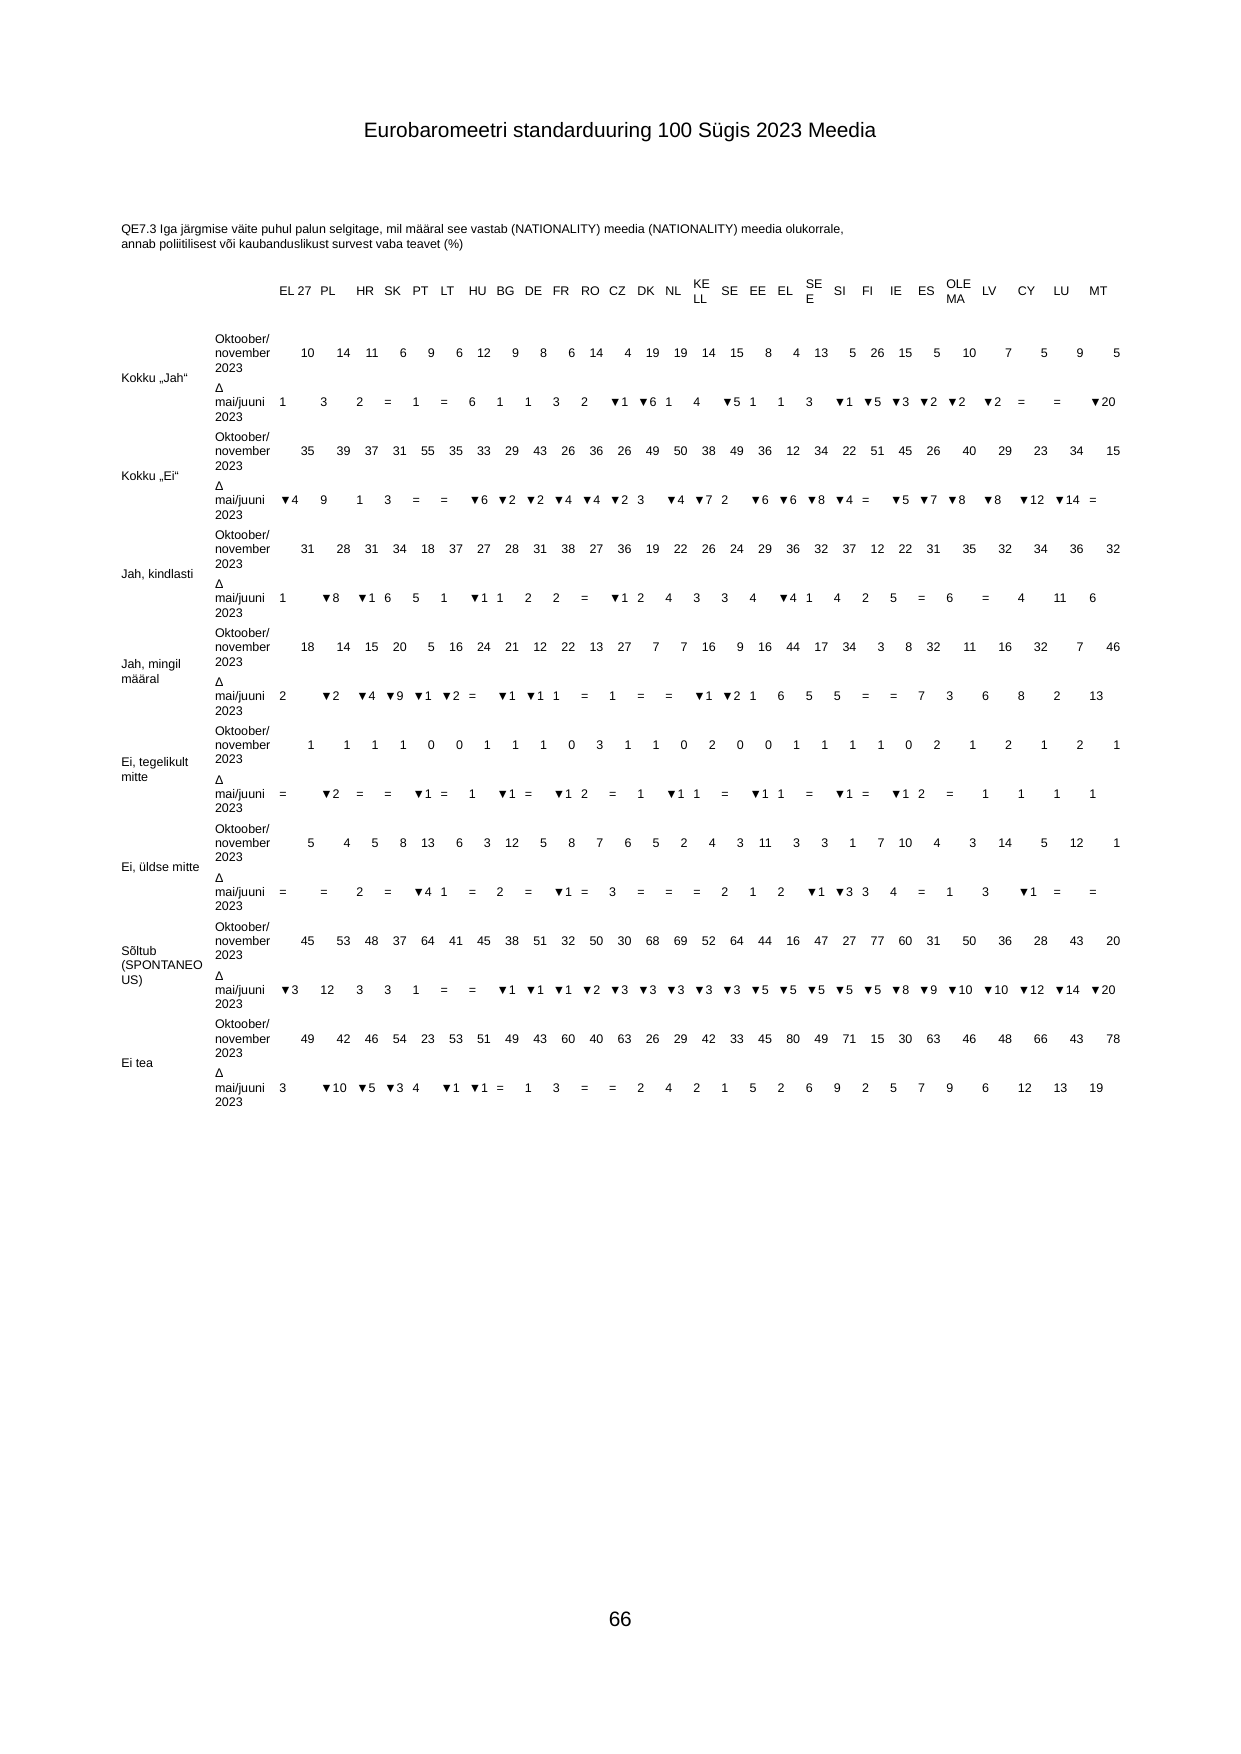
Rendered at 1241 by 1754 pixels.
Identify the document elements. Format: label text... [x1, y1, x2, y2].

table_cell 1 [409, 965, 437, 1014]
table_cell 41 [438, 916, 466, 965]
table_cell 3 [381, 965, 409, 1014]
table_cell ▼8 [317, 574, 353, 622]
table_cell 1 [1086, 720, 1123, 769]
table_cell = [578, 671, 606, 720]
table_cell 0 [718, 720, 746, 769]
table_cell [606, 254, 634, 274]
table_cell 36 [578, 427, 606, 476]
table_cell 5 [887, 574, 915, 622]
table_cell 5 [409, 623, 437, 671]
table_cell 1 [522, 1063, 550, 1112]
table_cell BG [494, 274, 522, 308]
table_header [887, 219, 915, 254]
table_cell = [466, 867, 493, 916]
table_cell = [606, 769, 634, 818]
table_cell 5 [1015, 329, 1050, 378]
table_cell 9 [718, 623, 746, 671]
table_cell 12 [1050, 818, 1086, 867]
table_cell ▼3 [662, 965, 690, 1014]
table_cell 22 [550, 623, 578, 671]
table_cell 3 [979, 867, 1015, 916]
table_cell 0 [746, 720, 774, 769]
table_cell 51 [522, 916, 550, 965]
table_cell 12 [1015, 1063, 1050, 1112]
table_cell ▼2 [494, 476, 522, 524]
table_cell [522, 254, 550, 274]
table_cell 1 [1015, 769, 1050, 818]
table_cell 14 [317, 623, 353, 671]
table_cell 1 [775, 769, 803, 818]
table_cell = [943, 769, 979, 818]
table_cell 2 [690, 720, 718, 769]
table_cell [690, 309, 718, 329]
table_cell = [494, 1063, 522, 1112]
table_cell [803, 309, 831, 329]
table_cell 50 [943, 916, 979, 965]
table_cell 49 [803, 1014, 831, 1063]
table_cell 2 [1050, 720, 1086, 769]
table_cell = [1050, 867, 1086, 916]
table_cell 11 [353, 329, 381, 378]
table_cell 5 [887, 1063, 915, 1112]
table_cell ▼1 [409, 769, 437, 818]
table_cell 1 [634, 720, 662, 769]
table_cell ▼1 [746, 769, 774, 818]
table_cell 29 [979, 427, 1015, 476]
table_cell 5 [634, 818, 662, 867]
table_cell = [690, 867, 718, 916]
table_cell 46 [1086, 623, 1123, 671]
table_cell 66 [1015, 1014, 1050, 1063]
table_cell 2 [578, 769, 606, 818]
table_cell HU [466, 274, 493, 308]
table_cell 28 [494, 525, 522, 573]
table_cell 31 [915, 525, 943, 573]
table_cell 3 [943, 818, 979, 867]
table_cell ▼2 [943, 378, 979, 427]
table_cell Oktoober/november 2023 [212, 720, 276, 769]
table_cell 22 [831, 427, 859, 476]
table_cell 1 [606, 671, 634, 720]
table_cell Δ mai/juuni 2023 [212, 1063, 276, 1112]
table_cell [438, 254, 466, 274]
table_cell ▼12 [1015, 476, 1050, 524]
table_cell ▼1 [466, 1063, 493, 1112]
table_cell 4 [409, 1063, 437, 1112]
table_cell = [381, 378, 409, 427]
table_cell 32 [550, 916, 578, 965]
table_cell [212, 309, 276, 329]
table_cell 5 [409, 574, 437, 622]
table_cell [353, 309, 381, 329]
table_cell Ei, üldse mitte [118, 818, 212, 916]
table_cell 28 [1015, 916, 1050, 965]
table_cell 4 [887, 867, 915, 916]
table_cell ▼12 [1015, 965, 1050, 1014]
table_cell 6 [803, 1063, 831, 1112]
table_cell 26 [690, 525, 718, 573]
table_cell Oktoober/november 2023 [212, 525, 276, 573]
table_cell Oktoober/november 2023 [212, 427, 276, 476]
table_cell EL [775, 274, 803, 308]
table_cell 27 [578, 525, 606, 573]
table_cell ▼2 [578, 965, 606, 1014]
table_cell 35 [438, 427, 466, 476]
table_cell 80 [775, 1014, 803, 1063]
table_cell [634, 309, 662, 329]
table_cell = [634, 867, 662, 916]
table_cell 38 [550, 525, 578, 573]
table_cell ▼4 [775, 574, 803, 622]
table_cell 2 [353, 867, 381, 916]
table_cell 47 [803, 916, 831, 965]
table_cell 2 [550, 574, 578, 622]
table_cell [578, 254, 606, 274]
table_cell 34 [1015, 525, 1050, 573]
table_cell 1 [775, 378, 803, 427]
table_cell 2 [718, 867, 746, 916]
table_cell = [803, 769, 831, 818]
table_cell 44 [775, 623, 803, 671]
table_cell 6 [979, 1063, 1015, 1112]
table_cell ▼8 [803, 476, 831, 524]
table_cell [1086, 254, 1123, 274]
table_cell [212, 254, 276, 274]
table_cell ▼5 [859, 965, 887, 1014]
table_cell 7 [634, 623, 662, 671]
table_cell [746, 254, 774, 274]
table_cell [887, 254, 915, 274]
table_cell 43 [522, 1014, 550, 1063]
table_cell 33 [718, 1014, 746, 1063]
table_cell ▼14 [1050, 965, 1086, 1014]
table_cell [466, 309, 493, 329]
table_cell [1050, 254, 1086, 274]
table_cell 1 [859, 720, 887, 769]
table_cell 1 [746, 671, 774, 720]
table_cell ▼4 [578, 476, 606, 524]
table_cell = [662, 867, 690, 916]
table_cell 0 [550, 720, 578, 769]
table_cell 23 [409, 1014, 437, 1063]
table_cell ▼3 [690, 965, 718, 1014]
table_cell 1 [606, 720, 634, 769]
table_cell [718, 254, 746, 274]
table_cell ▼1 [690, 671, 718, 720]
table_cell 16 [775, 916, 803, 965]
table_cell 32 [1086, 525, 1123, 573]
table_cell [746, 309, 774, 329]
table_cell 42 [690, 1014, 718, 1063]
table_cell 1 [803, 720, 831, 769]
table_cell 22 [887, 525, 915, 573]
table_cell 34 [831, 623, 859, 671]
table_cell [803, 254, 831, 274]
table_cell = [522, 867, 550, 916]
table_cell 69 [662, 916, 690, 965]
table_cell ▼10 [943, 965, 979, 1014]
table_cell [979, 254, 1015, 274]
table_cell ▼3 [606, 965, 634, 1014]
table_cell 15 [887, 329, 915, 378]
table_cell 6 [943, 574, 979, 622]
table_cell 1 [775, 720, 803, 769]
table_cell Oktoober/november 2023 [212, 818, 276, 867]
table_cell 13 [409, 818, 437, 867]
table_cell 39 [317, 427, 353, 476]
table_cell [381, 254, 409, 274]
table_cell 16 [746, 623, 774, 671]
table_cell 23 [1015, 427, 1050, 476]
table_cell 19 [634, 329, 662, 378]
table_cell 12 [317, 965, 353, 1014]
table_header [979, 219, 1015, 254]
table_cell 45 [466, 916, 493, 965]
table_cell 31 [915, 916, 943, 965]
table_cell 13 [1086, 671, 1123, 720]
table_cell OLEMA [943, 274, 979, 308]
table_cell 5 [276, 818, 317, 867]
table_cell ▼20 [1086, 965, 1123, 1014]
table_cell 1 [1086, 769, 1123, 818]
table_cell 31 [381, 427, 409, 476]
table_cell [118, 309, 212, 329]
table_cell Oktoober/november 2023 [212, 329, 276, 378]
table_cell 1 [943, 867, 979, 916]
table_cell [831, 254, 859, 274]
table_cell = [578, 574, 606, 622]
table_header [943, 219, 979, 254]
table_cell [409, 254, 437, 274]
table_cell 9 [494, 329, 522, 378]
table_cell IE [887, 274, 915, 308]
table_cell 12 [466, 329, 493, 378]
table_cell 3 [634, 476, 662, 524]
table_cell ▼3 [831, 867, 859, 916]
table_cell 0 [409, 720, 437, 769]
table_cell [775, 309, 803, 329]
table_cell 28 [317, 525, 353, 573]
table_cell 9 [1050, 329, 1086, 378]
table_cell = [1086, 867, 1123, 916]
table_cell Sõltub (SPONTANEOUS) [118, 916, 212, 1014]
table_cell RO [578, 274, 606, 308]
table_cell 3 [550, 378, 578, 427]
table_cell 6 [1086, 574, 1123, 622]
table_cell 71 [831, 1014, 859, 1063]
table_cell 20 [1086, 916, 1123, 965]
table_cell 4 [915, 818, 943, 867]
table_cell 1 [522, 720, 550, 769]
table_cell = [887, 671, 915, 720]
table_cell 63 [915, 1014, 943, 1063]
table_cell 18 [409, 525, 437, 573]
table_header [915, 219, 943, 254]
table_cell [317, 254, 353, 274]
table_cell 45 [887, 427, 915, 476]
table_cell [494, 309, 522, 329]
table_cell = [381, 769, 409, 818]
table_cell 6 [979, 671, 1015, 720]
table_cell 2 [690, 1063, 718, 1112]
table_cell Δ mai/juuni 2023 [212, 769, 276, 818]
table_cell ▼6 [634, 378, 662, 427]
table_cell ▼7 [690, 476, 718, 524]
table_cell 42 [317, 1014, 353, 1063]
table_cell 3 [606, 867, 634, 916]
table_header QE7.3 Iga järgmise väite puhul palun selgitage, mil määral see vastab (NATIONALITY) meedia (NATIONALITY) meedia olukorrale, annab poliitilisest või kaubanduslikust survest vaba teavet (%) [118, 219, 859, 254]
table_cell 19 [1086, 1063, 1123, 1112]
table_cell ▼2 [915, 378, 943, 427]
table_cell 8 [522, 329, 550, 378]
table_cell 22 [662, 525, 690, 573]
table_cell ▼5 [353, 1063, 381, 1112]
table_cell 14 [578, 329, 606, 378]
table_cell 30 [606, 916, 634, 965]
table_cell EL 27 [276, 274, 317, 308]
table_cell = [578, 867, 606, 916]
table_cell 29 [746, 525, 774, 573]
table_cell 3 [943, 671, 979, 720]
table_cell ▼2 [979, 378, 1015, 427]
table_cell ▼1 [606, 574, 634, 622]
table_cell 34 [803, 427, 831, 476]
table_cell 6 [550, 329, 578, 378]
table_cell 14 [317, 329, 353, 378]
table_cell 27 [466, 525, 493, 573]
table_cell 15 [1086, 427, 1123, 476]
table_cell ▼1 [494, 769, 522, 818]
table_cell ▼3 [718, 965, 746, 1014]
table_cell Δ mai/juuni 2023 [212, 574, 276, 622]
table_cell SI [831, 274, 859, 308]
table_cell Δ mai/juuni 2023 [212, 378, 276, 427]
table_cell [212, 274, 276, 308]
table_cell 1 [1050, 769, 1086, 818]
table_cell ▼1 [438, 1063, 466, 1112]
table_cell 3 [859, 623, 887, 671]
table_cell ▼4 [353, 671, 381, 720]
table_cell 45 [746, 1014, 774, 1063]
table_cell 37 [438, 525, 466, 573]
table_cell 4 [606, 329, 634, 378]
table_cell = [662, 671, 690, 720]
table_cell ▼5 [887, 476, 915, 524]
table_cell 2 [979, 720, 1015, 769]
table_cell 26 [606, 427, 634, 476]
table_cell 45 [276, 916, 317, 965]
table_cell Ei, tegelikult mitte [118, 720, 212, 818]
table_cell [1015, 254, 1050, 274]
table_cell 9 [943, 1063, 979, 1112]
table_cell 36 [775, 525, 803, 573]
table_cell DK [634, 274, 662, 308]
table_cell 49 [634, 427, 662, 476]
table_cell 49 [494, 1014, 522, 1063]
table_cell [718, 309, 746, 329]
table_cell ES [915, 274, 943, 308]
table_cell 1 [317, 720, 353, 769]
table_cell [409, 309, 437, 329]
table_cell 12 [859, 525, 887, 573]
table_cell 78 [1086, 1014, 1123, 1063]
table_cell 2 [578, 378, 606, 427]
table_cell ▼6 [746, 476, 774, 524]
table_cell PT [409, 274, 437, 308]
table_cell 4 [317, 818, 353, 867]
table_cell Kokku „Ei“ [118, 427, 212, 524]
table_cell = [718, 769, 746, 818]
table_cell 11 [943, 623, 979, 671]
table_cell ▼9 [381, 671, 409, 720]
table_cell [943, 309, 979, 329]
table_cell 3 [718, 818, 746, 867]
table_cell SK [381, 274, 409, 308]
table_cell 37 [831, 525, 859, 573]
table_cell 3 [803, 818, 831, 867]
table_cell 3 [803, 378, 831, 427]
table_cell 53 [438, 1014, 466, 1063]
table_cell [887, 309, 915, 329]
table_cell 4 [831, 574, 859, 622]
table_cell 63 [606, 1014, 634, 1063]
table_cell = [317, 867, 353, 916]
table_cell 60 [550, 1014, 578, 1063]
table_cell Jah, mingil määral [118, 623, 212, 720]
table_cell ▼1 [831, 378, 859, 427]
table_cell = [276, 867, 317, 916]
table_header [1015, 219, 1050, 254]
table_cell SE [718, 274, 746, 308]
table_cell ▼3 [381, 1063, 409, 1112]
table_cell 32 [979, 525, 1015, 573]
table_cell 2 [276, 671, 317, 720]
table_cell [831, 309, 859, 329]
table_cell Δ mai/juuni 2023 [212, 867, 276, 916]
table_cell LT [438, 274, 466, 308]
table_cell ▼2 [718, 671, 746, 720]
table_cell Oktoober/november 2023 [212, 916, 276, 965]
table_cell 5 [522, 818, 550, 867]
table_cell 1 [746, 867, 774, 916]
table_cell 1 [662, 378, 690, 427]
table_cell 4 [746, 574, 774, 622]
table_cell 3 [775, 818, 803, 867]
table_cell 2 [634, 574, 662, 622]
table_cell 1 [276, 720, 317, 769]
table_cell 4 [775, 329, 803, 378]
table_cell ▼1 [887, 769, 915, 818]
table_cell ▼1 [550, 867, 578, 916]
table_cell Oktoober/november 2023 [212, 623, 276, 671]
table_cell [662, 309, 690, 329]
table_cell 46 [353, 1014, 381, 1063]
table_cell 49 [718, 427, 746, 476]
table_cell [690, 254, 718, 274]
table_cell 51 [466, 1014, 493, 1063]
table_cell 36 [979, 916, 1015, 965]
table_header [859, 219, 887, 254]
table_cell 6 [381, 329, 409, 378]
table_cell 1 [831, 818, 859, 867]
table_cell ▼1 [494, 965, 522, 1014]
table_cell [276, 254, 317, 274]
table_cell 16 [438, 623, 466, 671]
table_cell ▼1 [1015, 867, 1050, 916]
table_cell [381, 309, 409, 329]
table_cell = [276, 769, 317, 818]
table_cell = [438, 476, 466, 524]
table_cell 3 [718, 574, 746, 622]
table_cell 6 [381, 574, 409, 622]
table_cell [775, 254, 803, 274]
table_cell 31 [353, 525, 381, 573]
table_cell ▼10 [317, 1063, 353, 1112]
table_cell 5 [1015, 818, 1050, 867]
table_cell 3 [550, 1063, 578, 1112]
table_cell ▼1 [803, 867, 831, 916]
table_cell 31 [522, 525, 550, 573]
table_cell 68 [634, 916, 662, 965]
table_cell 64 [409, 916, 437, 965]
table_cell 10 [943, 329, 979, 378]
table_cell MT [1086, 274, 1123, 308]
table_cell 6 [466, 378, 493, 427]
table_cell 3 [578, 720, 606, 769]
table_cell 48 [979, 1014, 1015, 1063]
table_cell 0 [887, 720, 915, 769]
table_cell 51 [859, 427, 887, 476]
table_cell 1 [690, 769, 718, 818]
table_cell ▼4 [550, 476, 578, 524]
table_cell 11 [746, 818, 774, 867]
table_cell 14 [690, 329, 718, 378]
table_cell 37 [353, 427, 381, 476]
table_cell = [915, 574, 943, 622]
table_cell = [1050, 378, 1086, 427]
table_cell 38 [494, 916, 522, 965]
table_cell 1 [943, 720, 979, 769]
table_cell 2 [859, 574, 887, 622]
table_cell 7 [1050, 623, 1086, 671]
table_cell = [438, 769, 466, 818]
table_cell 12 [494, 818, 522, 867]
table_cell 1 [494, 378, 522, 427]
table_cell ▼1 [353, 574, 381, 622]
table_cell ▼1 [550, 965, 578, 1014]
table_cell 6 [438, 818, 466, 867]
table_cell [915, 254, 943, 274]
table_cell 10 [276, 329, 317, 378]
table_cell 14 [979, 818, 1015, 867]
table_cell 1 [831, 720, 859, 769]
table_cell 7 [915, 671, 943, 720]
table_cell 26 [634, 1014, 662, 1063]
table_cell 48 [353, 916, 381, 965]
table_cell 8 [381, 818, 409, 867]
table_cell 17 [803, 623, 831, 671]
table_cell 5 [1086, 329, 1123, 378]
table_cell 43 [1050, 916, 1086, 965]
table_cell 1 [746, 378, 774, 427]
table_cell ▼1 [831, 769, 859, 818]
table_cell SEE [803, 274, 831, 308]
table_cell 4 [1015, 574, 1050, 622]
table_cell ▼4 [831, 476, 859, 524]
table_cell = [466, 671, 493, 720]
table_cell 20 [381, 623, 409, 671]
table_cell ▼5 [859, 378, 887, 427]
table_cell 7 [979, 329, 1015, 378]
table_cell 13 [1050, 1063, 1086, 1112]
table_cell ▼4 [662, 476, 690, 524]
table_cell 5 [803, 671, 831, 720]
table_cell 53 [317, 916, 353, 965]
table_cell 1 [381, 720, 409, 769]
table_cell 34 [1050, 427, 1086, 476]
table_cell 24 [718, 525, 746, 573]
table_cell [662, 254, 690, 274]
table_cell Δ mai/juuni 2023 [212, 965, 276, 1014]
table_cell 7 [662, 623, 690, 671]
table_cell 1 [466, 720, 493, 769]
table_cell 11 [1050, 574, 1086, 622]
table_cell 5 [915, 329, 943, 378]
table_cell 36 [746, 427, 774, 476]
table_cell ▼8 [943, 476, 979, 524]
table_cell 24 [466, 623, 493, 671]
table_cell [859, 309, 887, 329]
table_cell ▼14 [1050, 476, 1086, 524]
table_cell 0 [438, 720, 466, 769]
table_cell 50 [578, 916, 606, 965]
table_cell 1 [494, 720, 522, 769]
table_cell 26 [859, 329, 887, 378]
table_cell ▼6 [775, 476, 803, 524]
table_cell 27 [831, 916, 859, 965]
table_cell 2 [522, 574, 550, 622]
table_cell Δ mai/juuni 2023 [212, 671, 276, 720]
table_cell 27 [606, 623, 634, 671]
table_cell CZ [606, 274, 634, 308]
table_cell ▼3 [276, 965, 317, 1014]
table_cell Δ mai/juuni 2023 [212, 476, 276, 524]
table_cell [1015, 309, 1050, 329]
table_cell 26 [915, 427, 943, 476]
table_cell ▼8 [887, 965, 915, 1014]
table_cell 8 [550, 818, 578, 867]
table_cell [522, 309, 550, 329]
table_cell 40 [578, 1014, 606, 1063]
table_cell [466, 254, 493, 274]
table_cell HR [353, 274, 381, 308]
table_cell [494, 254, 522, 274]
table_cell = [1086, 476, 1123, 524]
table_cell ▼3 [887, 378, 915, 427]
table_cell ▼1 [466, 574, 493, 622]
table_cell 1 [634, 769, 662, 818]
table_cell ▼5 [803, 965, 831, 1014]
table_cell ▼7 [915, 476, 943, 524]
table_cell KELL [690, 274, 718, 308]
table_cell 32 [803, 525, 831, 573]
table_cell 5 [746, 1063, 774, 1112]
table_cell ▼5 [831, 965, 859, 1014]
table_cell EE [746, 274, 774, 308]
table_cell ▼9 [915, 965, 943, 1014]
table_cell [353, 254, 381, 274]
table_cell 32 [1015, 623, 1050, 671]
table_cell [634, 254, 662, 274]
table_cell [578, 309, 606, 329]
table_cell 52 [690, 916, 718, 965]
table_cell 3 [466, 818, 493, 867]
table_cell = [353, 769, 381, 818]
table_cell 1 [979, 769, 1015, 818]
table_cell 1 [1015, 720, 1050, 769]
table_cell 8 [746, 329, 774, 378]
table_cell 33 [466, 427, 493, 476]
table_cell = [979, 574, 1015, 622]
table_cell Oktoober/november 2023 [212, 1014, 276, 1063]
table_cell ▼4 [276, 476, 317, 524]
table_cell 43 [522, 427, 550, 476]
table_cell CY [1015, 274, 1050, 308]
table_cell 8 [1015, 671, 1050, 720]
table_cell 19 [662, 329, 690, 378]
table_cell 0 [662, 720, 690, 769]
table_cell 3 [276, 1063, 317, 1112]
table_cell ▼1 [662, 769, 690, 818]
table_cell 12 [775, 427, 803, 476]
table_cell 1 [1086, 818, 1123, 867]
table_cell [118, 254, 212, 274]
table_cell ▼20 [1086, 378, 1123, 427]
table_cell ▼1 [494, 671, 522, 720]
table_cell 1 [718, 1063, 746, 1112]
table_cell PL [317, 274, 353, 308]
table_cell 6 [438, 329, 466, 378]
table_cell = [606, 1063, 634, 1112]
table_cell 64 [718, 916, 746, 965]
table_cell 5 [353, 818, 381, 867]
table_cell 2 [859, 1063, 887, 1112]
table_cell ▼1 [409, 671, 437, 720]
table_cell 4 [662, 1063, 690, 1112]
table_cell 9 [317, 476, 353, 524]
table_cell 44 [746, 916, 774, 965]
table_cell 3 [317, 378, 353, 427]
table_cell LU [1050, 274, 1086, 308]
table_cell [118, 274, 212, 308]
table_cell [915, 309, 943, 329]
table_cell 2 [915, 769, 943, 818]
table_cell 1 [276, 378, 317, 427]
table_cell 1 [803, 574, 831, 622]
table_cell = [409, 476, 437, 524]
table_cell NL [662, 274, 690, 308]
table_cell [979, 309, 1015, 329]
table_cell [859, 254, 887, 274]
table_cell DE [522, 274, 550, 308]
table_cell ▼2 [522, 476, 550, 524]
table_cell 3 [381, 476, 409, 524]
table_cell 3 [690, 574, 718, 622]
table_cell 54 [381, 1014, 409, 1063]
table_cell 1 [353, 476, 381, 524]
table_cell 7 [859, 818, 887, 867]
table_cell 10 [887, 818, 915, 867]
table_cell Jah, kindlasti [118, 525, 212, 622]
table_cell 5 [831, 329, 859, 378]
table_cell 1 [494, 574, 522, 622]
table_cell = [438, 965, 466, 1014]
table_cell 38 [690, 427, 718, 476]
table_cell 32 [915, 623, 943, 671]
table_cell 2 [634, 1063, 662, 1112]
table_header [1050, 219, 1086, 254]
table_cell 9 [409, 329, 437, 378]
table_cell 37 [381, 916, 409, 965]
table_cell 1 [466, 769, 493, 818]
table_cell FR [550, 274, 578, 308]
table_cell 2 [775, 867, 803, 916]
table_cell = [466, 965, 493, 1014]
table_cell ▼6 [466, 476, 493, 524]
table_cell ▼3 [634, 965, 662, 1014]
table_cell 1 [522, 378, 550, 427]
table_cell 55 [409, 427, 437, 476]
table_cell 31 [276, 525, 317, 573]
table_cell LV [979, 274, 1015, 308]
table_cell 16 [690, 623, 718, 671]
table_cell 13 [803, 329, 831, 378]
table_cell [550, 309, 578, 329]
table_cell = [634, 671, 662, 720]
table_cell 26 [550, 427, 578, 476]
table_cell 4 [662, 574, 690, 622]
table_cell 29 [662, 1014, 690, 1063]
table_cell 13 [578, 623, 606, 671]
table_cell 7 [915, 1063, 943, 1112]
table_cell 7 [578, 818, 606, 867]
table_cell FI [859, 274, 887, 308]
table_cell ▼1 [606, 378, 634, 427]
table_cell [438, 309, 466, 329]
table_cell = [438, 378, 466, 427]
table_cell 60 [887, 916, 915, 965]
table_cell ▼5 [746, 965, 774, 1014]
table_header [1086, 219, 1123, 254]
table_cell ▼2 [438, 671, 466, 720]
table_cell ▼5 [718, 378, 746, 427]
table_cell 1 [353, 720, 381, 769]
table_cell 2 [494, 867, 522, 916]
table_cell 34 [381, 525, 409, 573]
table_cell [1086, 309, 1123, 329]
table_cell [606, 309, 634, 329]
table_cell = [522, 769, 550, 818]
table_cell ▼8 [979, 476, 1015, 524]
table_cell ▼1 [522, 671, 550, 720]
table_cell = [1015, 378, 1050, 427]
table_cell [1050, 309, 1086, 329]
table_cell ▼5 [775, 965, 803, 1014]
table_cell 77 [859, 916, 887, 965]
table_cell 21 [494, 623, 522, 671]
table_cell 15 [353, 623, 381, 671]
table_cell = [859, 671, 887, 720]
table_cell ▼1 [550, 769, 578, 818]
table_cell 43 [1050, 1014, 1086, 1063]
table_cell ▼1 [522, 965, 550, 1014]
table_cell Kokku „Jah“ [118, 329, 212, 427]
table_cell 30 [887, 1014, 915, 1063]
table_cell 1 [438, 867, 466, 916]
table_cell 36 [606, 525, 634, 573]
table_cell ▼10 [979, 965, 1015, 1014]
table_cell 36 [1050, 525, 1086, 573]
table_cell 2 [1050, 671, 1086, 720]
table_cell ▼2 [317, 671, 353, 720]
table_cell = [381, 867, 409, 916]
table_cell 1 [276, 574, 317, 622]
table_cell 15 [718, 329, 746, 378]
table_cell 1 [438, 574, 466, 622]
table_cell 46 [943, 1014, 979, 1063]
table_cell [276, 309, 317, 329]
table_cell 6 [775, 671, 803, 720]
table_cell = [859, 476, 887, 524]
table_cell 8 [887, 623, 915, 671]
table_cell ▼2 [317, 769, 353, 818]
table_cell = [915, 867, 943, 916]
table_cell = [578, 1063, 606, 1112]
table_cell [550, 254, 578, 274]
table_cell 3 [859, 867, 887, 916]
table_cell 9 [831, 1063, 859, 1112]
table_cell ▼2 [606, 476, 634, 524]
table_cell 40 [943, 427, 979, 476]
table_cell 16 [979, 623, 1015, 671]
table_cell 3 [353, 965, 381, 1014]
table_cell 35 [943, 525, 979, 573]
table_cell ▼4 [409, 867, 437, 916]
table_cell 19 [634, 525, 662, 573]
table_cell 29 [494, 427, 522, 476]
table_cell Ei tea [118, 1014, 212, 1112]
table_cell 2 [775, 1063, 803, 1112]
table_cell 1 [550, 671, 578, 720]
table_cell 2 [353, 378, 381, 427]
table_cell 2 [718, 476, 746, 524]
table_cell 5 [831, 671, 859, 720]
table_cell 50 [662, 427, 690, 476]
table_cell 4 [690, 378, 718, 427]
table_cell 15 [859, 1014, 887, 1063]
table_cell 12 [522, 623, 550, 671]
table_cell [943, 254, 979, 274]
table_cell 4 [690, 818, 718, 867]
table_cell 18 [276, 623, 317, 671]
table_cell 2 [915, 720, 943, 769]
table_cell 2 [662, 818, 690, 867]
table_cell 49 [276, 1014, 317, 1063]
table_cell 6 [606, 818, 634, 867]
table_cell [317, 309, 353, 329]
table_cell = [859, 769, 887, 818]
table_cell 35 [276, 427, 317, 476]
table_cell 1 [409, 378, 437, 427]
